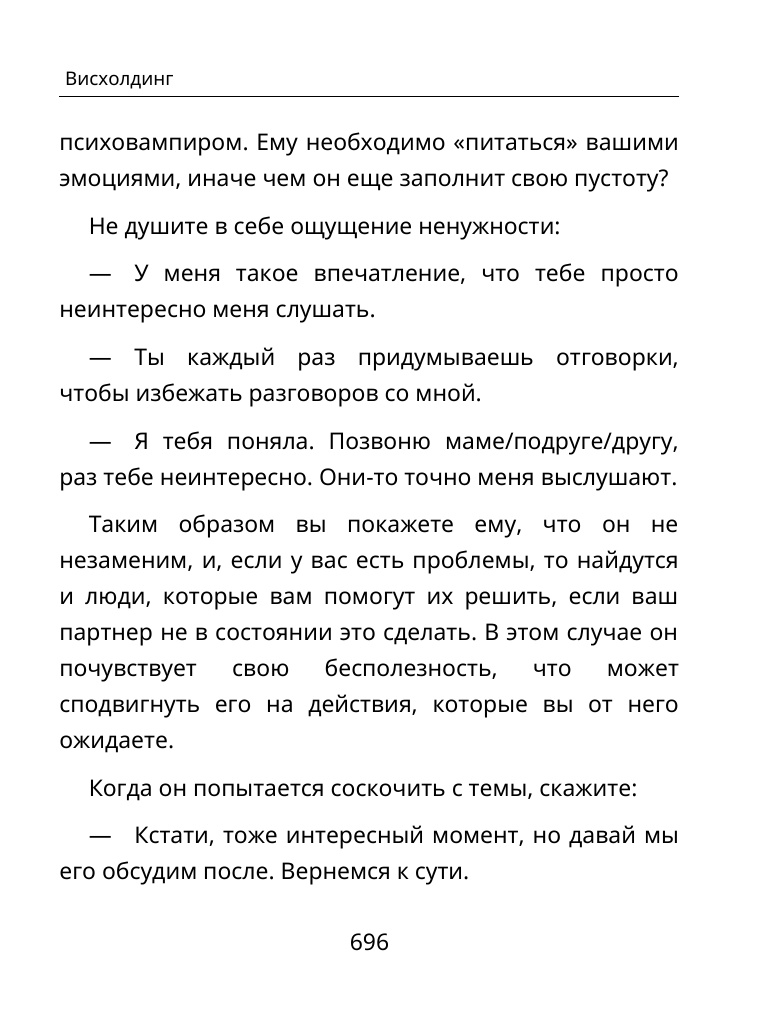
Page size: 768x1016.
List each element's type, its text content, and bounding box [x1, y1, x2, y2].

text психовампиром. Ему необходимо «питаться» вашими эмоциями, иначе чем он еще заполнит свою пустоту? [59, 126, 679, 193]
list Я тебя поняла. Позвоню маме/подруге/другу, раз тебе неинтересно. Они-то точно меня выслушают. [59, 425, 679, 492]
text Когда он попытается соскочить с темы, скажите: [59, 772, 679, 803]
list У меня такое впечатление, что тебе просто неинтересно меня слушать. [59, 257, 679, 324]
text Не душите в себе ощущение ненужности: [59, 210, 679, 241]
list Ты каждый раз придумываешь отговорки, чтобы избежать разговоров со мной. [59, 341, 679, 408]
list Кстати, тоже интересный момент, но давай мы его обсудим после. Вернемся к сути. [59, 819, 679, 887]
text Таким образом вы покажете ему, что он не незаменим, и, если у вас есть проблемы, то найдутся и люди, которые вам помогут их решить, если ваш партнер не в состоянии это сделать. В этом случае он почувствует свою бесполезность, что может сподвигнуть его на действия, которые вы от него ожидаете. [59, 508, 679, 755]
